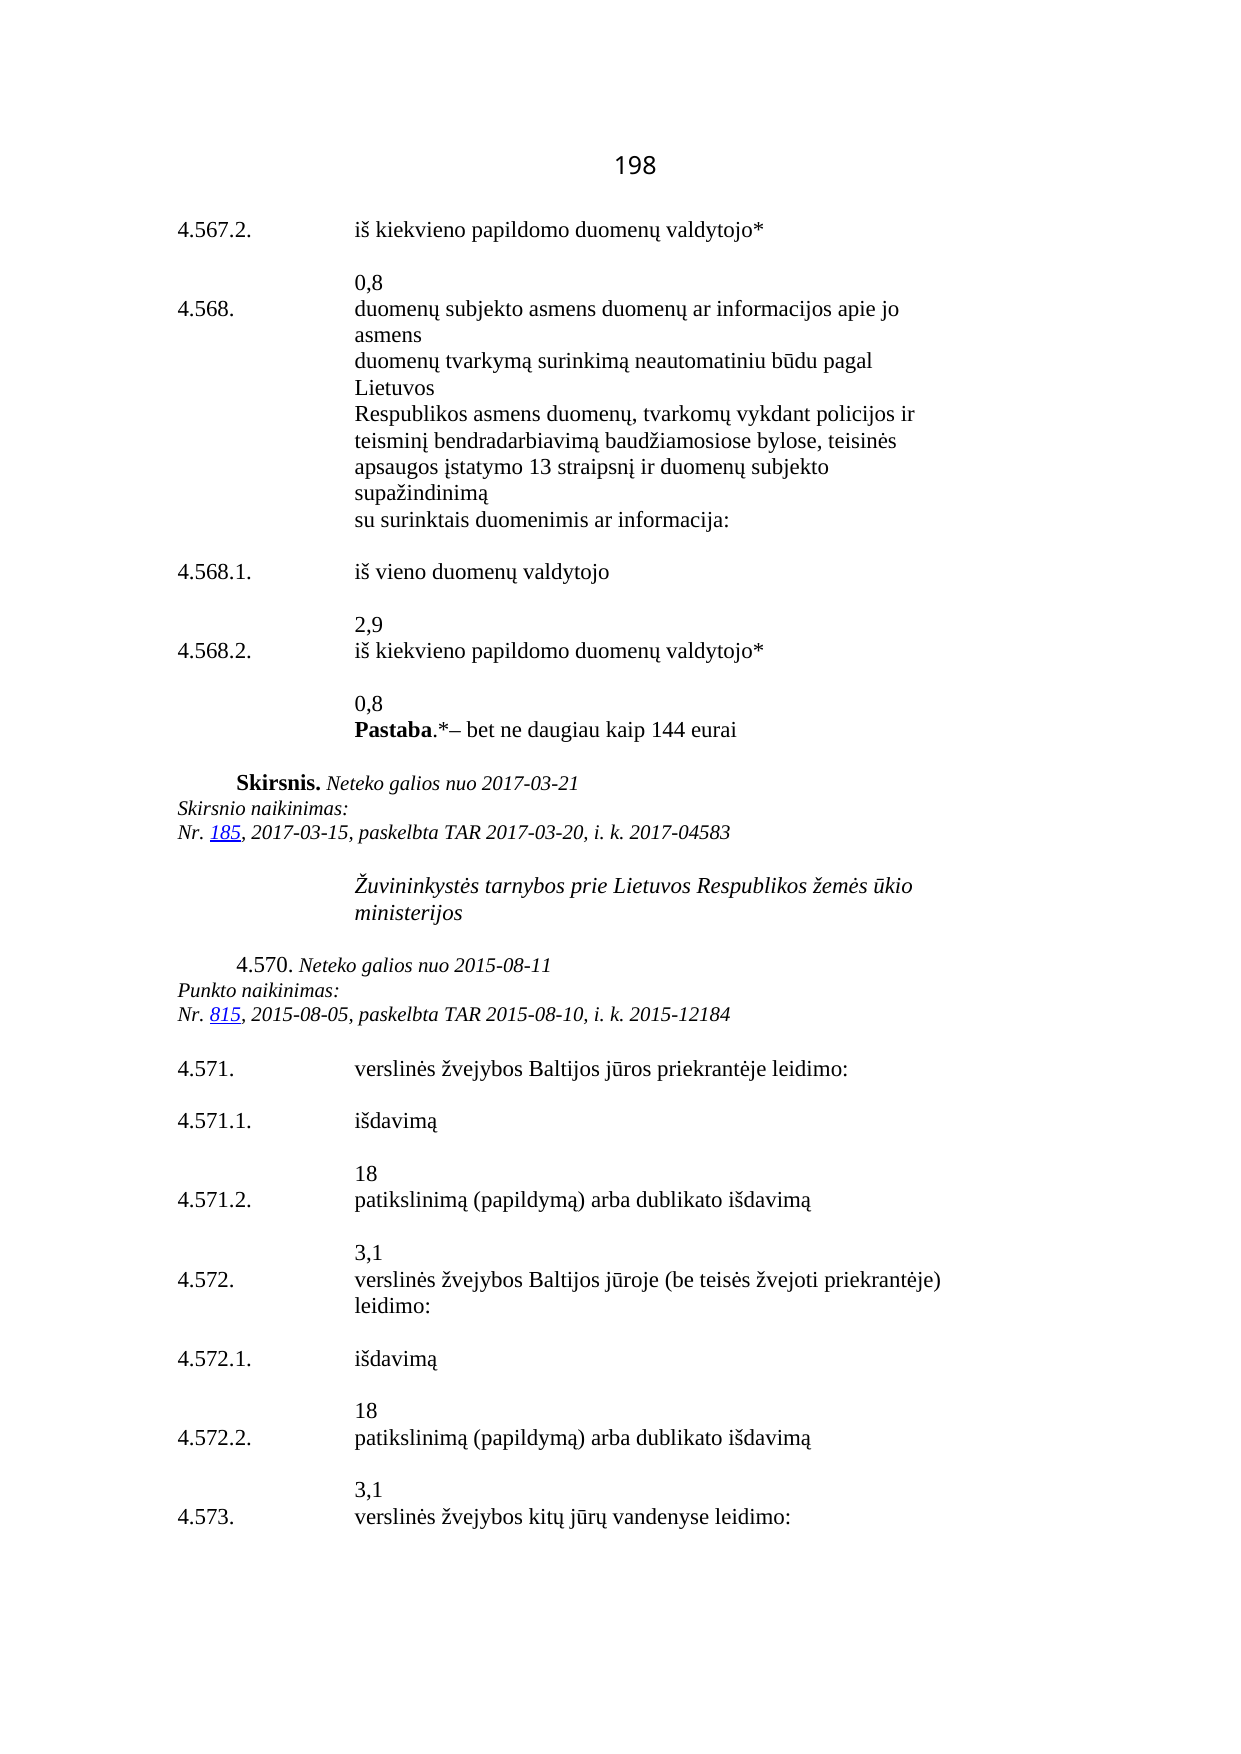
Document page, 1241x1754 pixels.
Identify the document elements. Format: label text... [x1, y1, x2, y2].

text 4.573. verslinės žvejybos kitų jūrų vandenyse leidimo: [177, 1503, 945, 1556]
text Nr. 185, 2017-03-15, paskelbta TAR 2017-03-20, i. k. 2017-04583 [177, 820, 1093, 844]
text Nr. 815, 2015-08-05, paskelbta TAR 2015-08-10, i. k. 2015-12184 [177, 1002, 1093, 1026]
text Skirsnis. Neteko galios nuo 2017-03-21 [177, 769, 1093, 796]
text 4.572. verslinės žvejybos Baltijos jūroje (be teisės žvejoti priekrantėje) [177, 1266, 945, 1292]
text teisminį bendradarbiavimą baudžiamosiose bylose, teisinės [354, 427, 945, 453]
text Skirsnio naikinimas: [177, 796, 1093, 820]
text Pastaba.*– bet ne daugiau kaip 144 eurai [354, 717, 945, 769]
text Punkto naikinimas: [177, 978, 1093, 1002]
text 4.567.2. iš kiekvieno papildomo duomenų valdytojo* 0,8 [177, 216, 945, 295]
text Respublikos asmens duomenų, tvarkomų vykdant policijos ir [354, 400, 945, 427]
text 4.571.1. išdavimą 18 [177, 1107, 945, 1187]
text su surinktais duomenimis ar informacija: [354, 506, 945, 558]
text 4.572.2. patikslinimą (papildymą) arba dublikato išdavimą 3,1 [177, 1424, 945, 1503]
text 4.571. verslinės žvejybos Baltijos jūros priekrantėje leidimo: [177, 1055, 945, 1107]
text leidimo: [354, 1292, 945, 1345]
text 4.570. Neteko galios nuo 2015-08-11 [177, 952, 1093, 978]
text 4.571.2. patikslinimą (papildymą) arba dublikato išdavimą 3,1 [177, 1187, 945, 1266]
text 4.568.2. iš kiekvieno papildomo duomenų valdytojo* 0,8 [177, 637, 945, 717]
text 4.572.1. išdavimą 18 [177, 1345, 945, 1424]
text 4.568.1. iš vieno duomenų valdytojo 2,9 [177, 558, 945, 637]
text 4.568. duomenų subjekto asmens duomenų ar informacijos apie jo asmens [177, 295, 945, 348]
text duomenų tvarkymą surinkimą neautomatiniu būdu pagal Lietuvos [354, 348, 945, 400]
text apsaugos įstatymo 13 straipsnį ir duomenų subjekto supažindinimą [354, 453, 945, 506]
text Žuvininkystės tarnybos prie Lietuvos Respublikos žemės ūkio ministerijos [354, 872, 945, 952]
